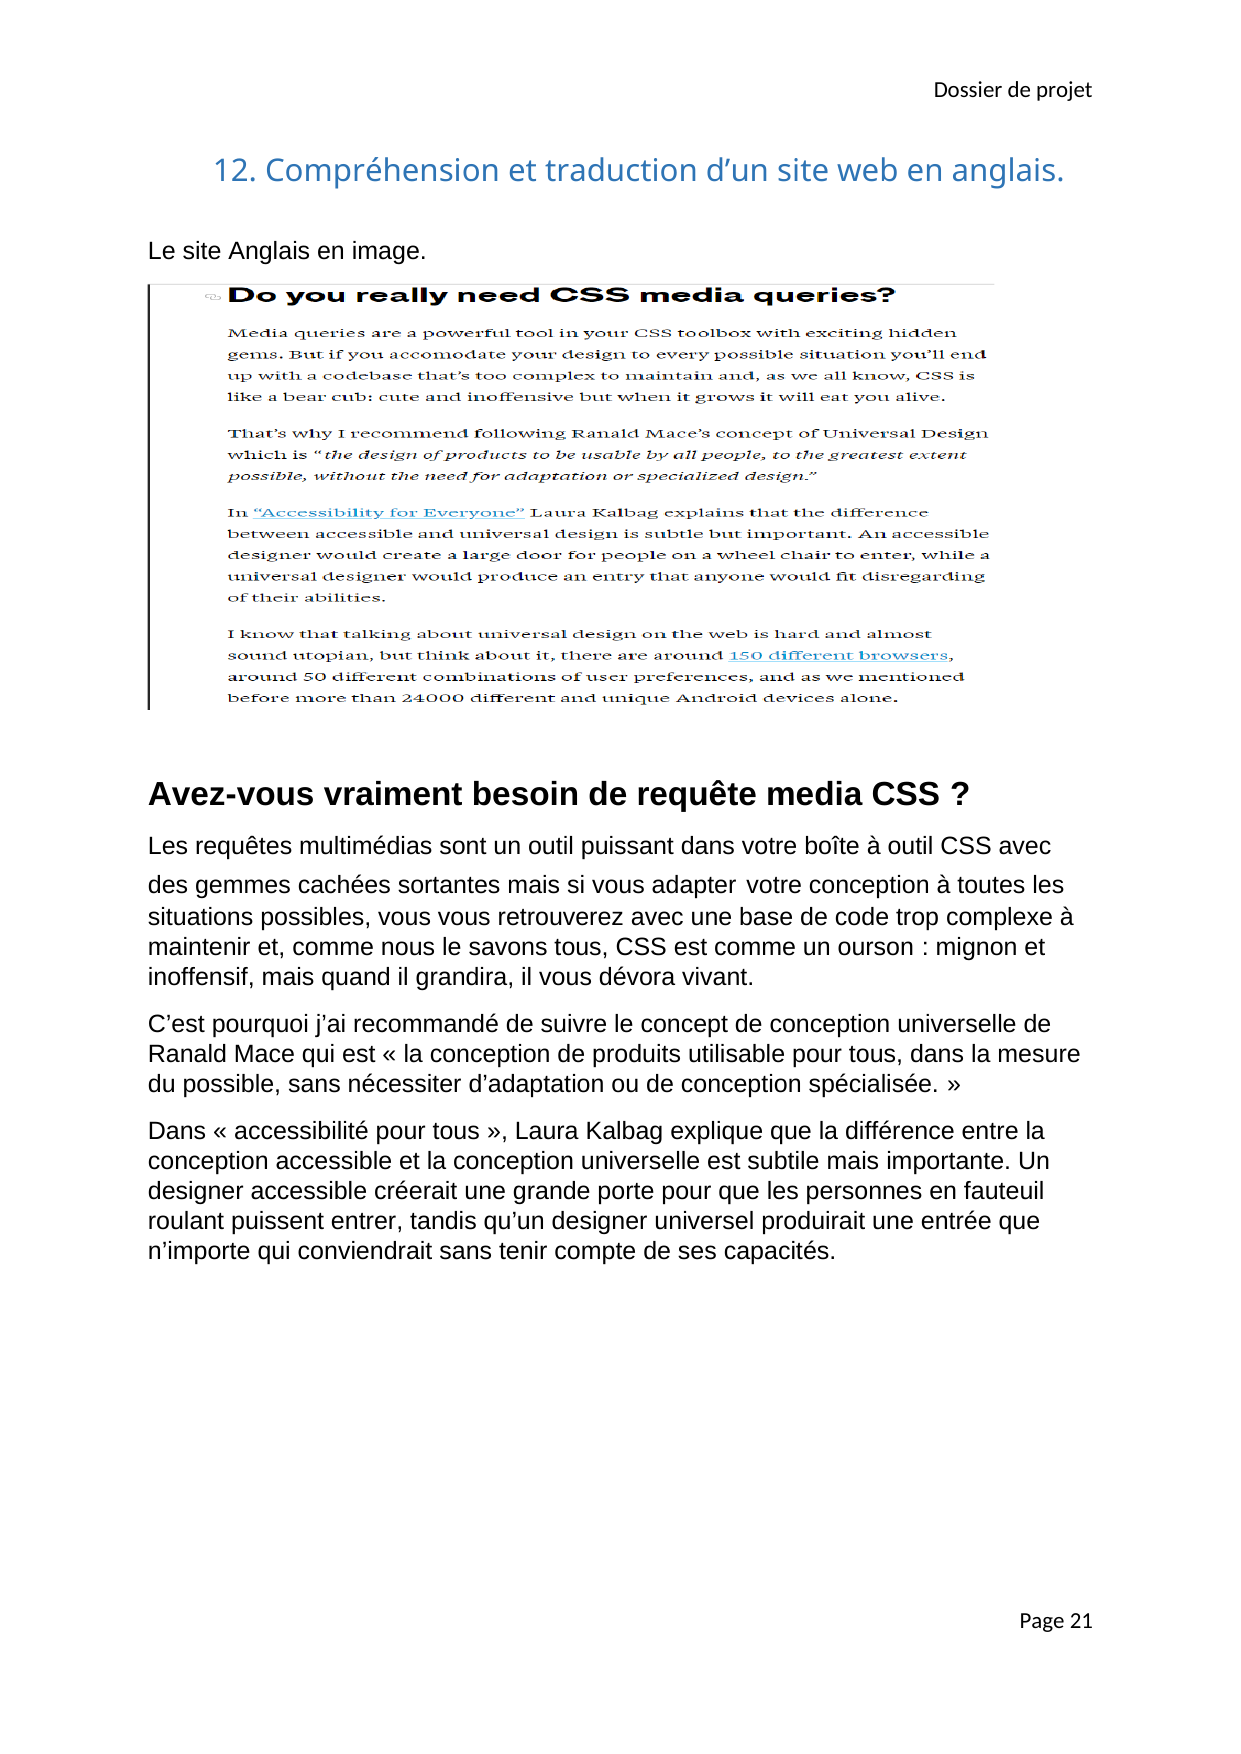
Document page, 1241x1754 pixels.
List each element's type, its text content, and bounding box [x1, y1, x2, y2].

subtitle 12. Compréhension et traduction d’un site web en anglais. [185, 148, 1093, 190]
text Avez-vous vraiment besoin de requête media CSS ? [148, 774, 1093, 813]
text Dans « accessibilité pour tous », Laura Kalbag explique que la différence entre la conception accessible et la conception universelle est subtile mais importante. Un designer accessible créerait une grande porte pour que les personnes en fauteuil roulant puissent entrer, tandis qu’un designer universel produirait une entrée que n’importe qui conviendrait sans tenir compte de ses capacités. [148, 1116, 1093, 1265]
text Les requêtes multimédias sont un outil puissant dans votre boîte à outil CSS avec des gemmes cachées sortantes mais si vous adapter votre conception à toutes les situations possibles, vous vous retrouverez avec une base de code trop complexe à maintenir et, comme nous le savons tous, CSS est comme un ourson : mignon et inoffensif, mais quand il grandira, il vous dévora vivant. [148, 831, 1093, 991]
text Le site Anglais en image. [148, 236, 1093, 265]
text C’est pourquoi j’ai recommandé de suivre le concept de conception universelle de Ranald Mace qui est « la conception de produits utilisable pour tous, dans la mesure du possible, sans nécessiter d’adaptation ou de conception spécialisée. » [148, 1009, 1093, 1098]
